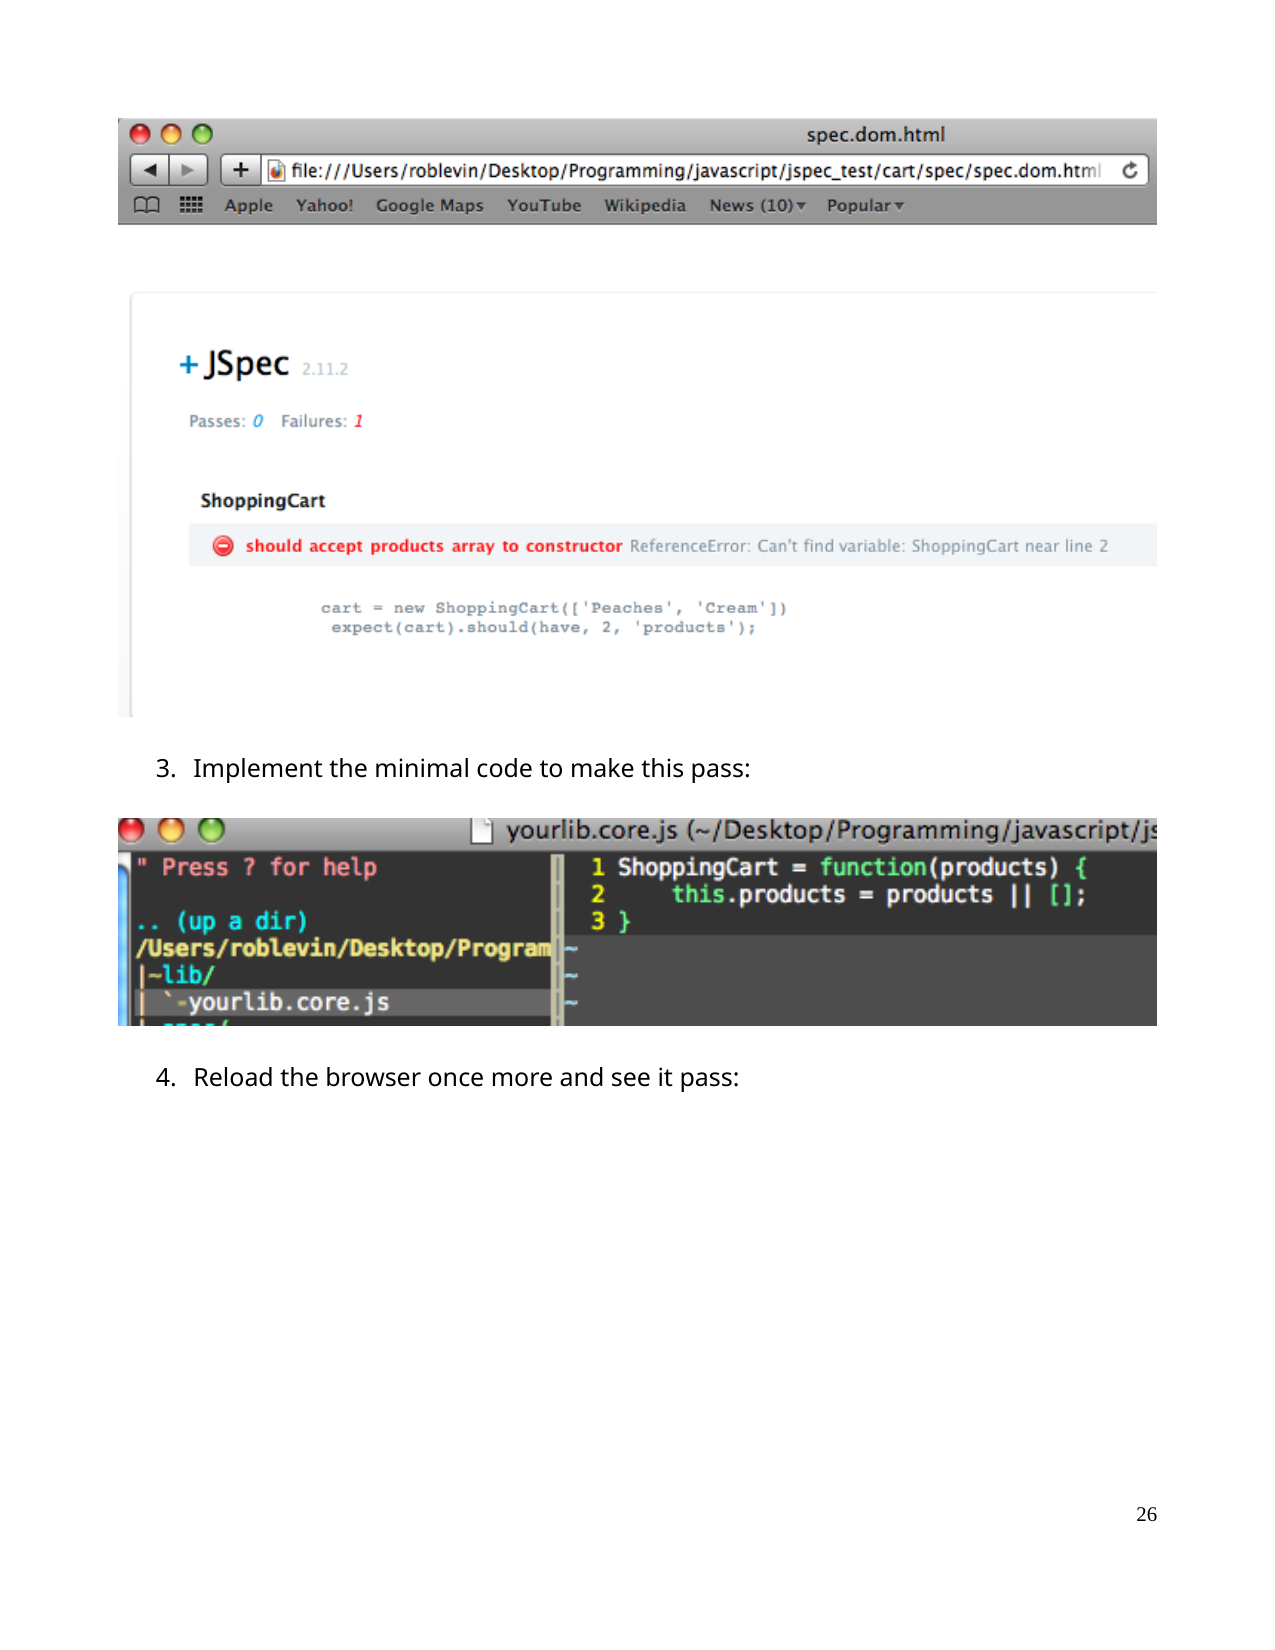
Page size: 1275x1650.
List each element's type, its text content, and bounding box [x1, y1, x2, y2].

picture [118, 118, 1157, 717]
list Reload the browser once more and see it pass: [156, 1059, 1157, 1093]
picture [118, 818, 1157, 1026]
list Implement the minimal code to make this pass: [156, 750, 1157, 784]
